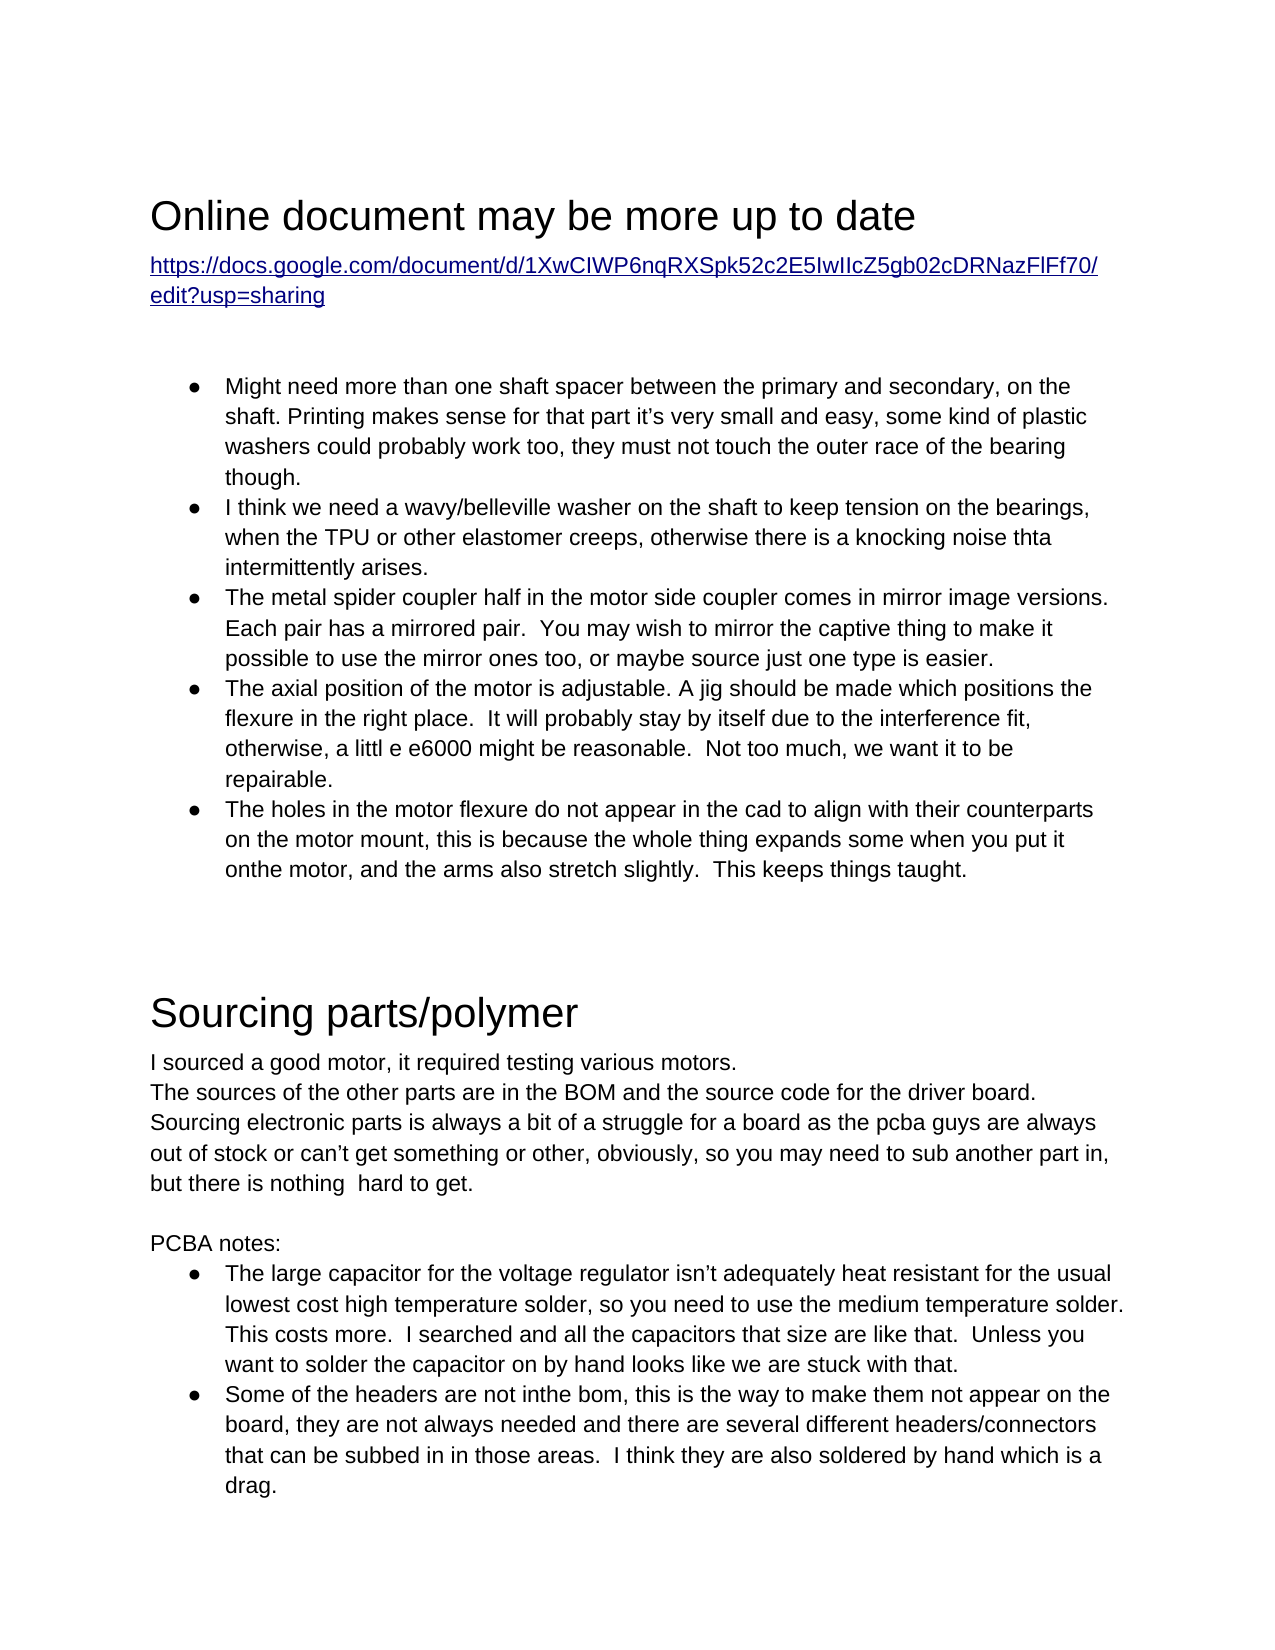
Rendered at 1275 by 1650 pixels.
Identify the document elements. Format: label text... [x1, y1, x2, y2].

list The holes in the motor flexure do not appear in the cad to align with their counterparts on the motor mount, this is because the whole thing expands some when you put it onthe motor, and the arms also stretch slightly. This keeps things taught. [187, 796, 1125, 883]
list Might need more than one shaft spacer between the primary and secondary, on the shaft. Printing makes sense for that part it’s very small and easy, some kind of plastic washers could probably work too, they must not touch the outer race of the bearing though. [187, 373, 1125, 490]
subtitle Online document may be more up to date [150, 192, 1125, 239]
list The metal spider coupler half in the motor side coupler comes in mirror image versions. Each pair has a mirrored pair. You may wish to mirror the captive thing to make it possible to use the mirror ones too, or maybe source just one type is easier. [187, 584, 1125, 671]
list The axial position of the motor is adjustable. A jig should be made which positions the flexure in the right place. It will probably stay by itself due to the interference fit, otherwise, a littl e e6000 might be reasonable. Not too much, we want it to be repairable. [187, 675, 1125, 792]
text https://docs.google.com/document/d/1XwCIWP6nqRXSpk52c2E5IwIIcZ5gb02cDRNazFlFf70/edit?usp=sharing [150, 252, 1125, 309]
text The sources of the other parts are in the BOM and the source code for the driver board. Sourcing electronic parts is always a bit of a struggle for a board as the pcba guys are always out of stock or can’t get something or other, obviously, so you may need to sub another part in, but there is nothing hard to get. [150, 1079, 1125, 1196]
list The large capacitor for the voltage regulator isn’t adequately heat resistant for the usual lowest cost high temperature solder, so you need to use the medium temperature solder. This costs more. I searched and all the capacitors that size are like that. Unless you want to solder the capacitor on by hand looks like we are stuck with that. [187, 1260, 1125, 1377]
list Some of the headers are not inthe bom, this is the way to make them not appear on the board, they are not always needed and there are several different headers/connectors that can be subbed in in those areas. I think they are also soldered by hand which is a drag. [187, 1381, 1125, 1498]
list I think we need a wavy/belleville washer on the shaft to keep tension on the bearings, when the TPU or other elastomer creeps, otherwise there is a knocking noise thta intermittently arises. [187, 494, 1125, 581]
subtitle Sourcing parts/polymer [150, 988, 1125, 1036]
text I sourced a good motor, it required testing various motors. [150, 1049, 1125, 1075]
text PCBA notes: [150, 1230, 1125, 1257]
